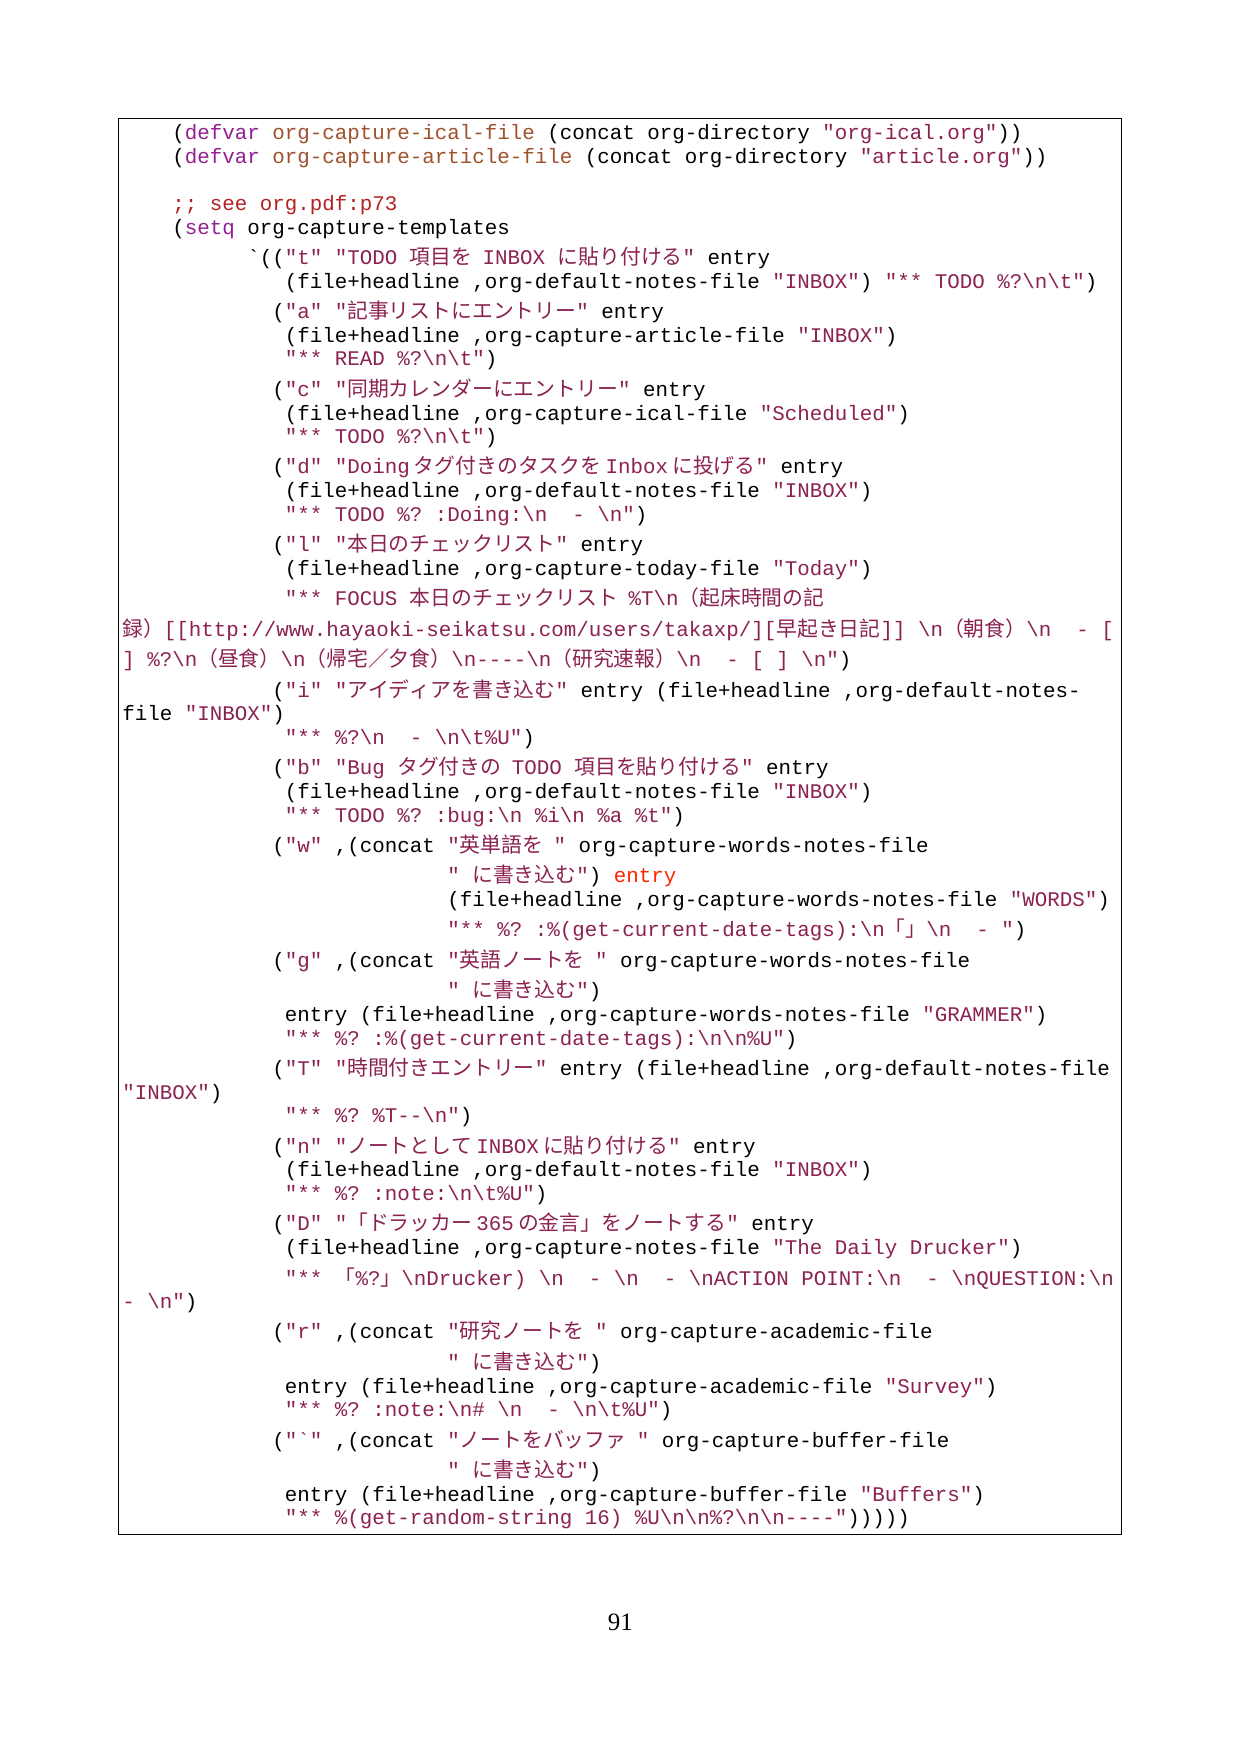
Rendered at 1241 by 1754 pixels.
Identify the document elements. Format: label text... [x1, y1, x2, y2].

text (setq org-capture-templates [119, 213, 1121, 236]
text ;; see org.pdf:p73 [119, 189, 1121, 213]
text "** 「%?」\nDrucker) \n - \n - \nACTION POINT:\n - \nQUESTION:\n - \n") [119, 1257, 1121, 1311]
text " に書き込む") [119, 1341, 1121, 1372]
text ("i" "アイディアを書き込む" entry (file+headline ,org-default-notes-file "INBOX") [119, 669, 1121, 723]
text (file+headline ,org-capture-notes-file "The Daily Drucker") [119, 1233, 1121, 1257]
text entry (file+headline ,org-capture-academic-file "Survey") [119, 1372, 1121, 1395]
text " に書き込む") entry [119, 855, 1121, 885]
text ("T" "時間付きエントリー" entry (file+headline ,org-default-notes-file "INBOX") [119, 1047, 1121, 1101]
text (file+headline ,org-capture-article-file "INBOX") [119, 321, 1121, 344]
text (defvar org-capture-article-file (concat org-directory "article.org")) [119, 142, 1121, 165]
text " に書き込む") [119, 1449, 1121, 1480]
text ("w" ,(concat "英単語を " org-capture-words-notes-file [119, 824, 1121, 855]
text (file+headline ,org-capture-today-file "Today") [119, 554, 1121, 578]
text " に書き込む") [119, 969, 1121, 1000]
text (file+headline ,org-default-notes-file "INBOX") "** TODO %?\n\t") [119, 267, 1121, 290]
text ("b" "Bug タグ付きの TODO 項目を貼り付ける" entry [119, 747, 1121, 777]
text (defvar org-capture-ical-file (concat org-directory "org-ical.org")) [119, 119, 1121, 142]
text (file+headline ,org-default-notes-file "INBOX") [119, 1155, 1121, 1179]
text ("l" "本日のチェックリスト" entry [119, 523, 1121, 554]
text entry (file+headline ,org-capture-buffer-file "Buffers") [119, 1480, 1121, 1503]
text entry (file+headline ,org-capture-words-notes-file "GRAMMER") [119, 1000, 1121, 1024]
text "** %? :%(get-current-date-tags):\n「」\n - ") [119, 909, 1121, 939]
text `(("t" "TODO 項目を INBOX に貼り付ける" entry [119, 236, 1121, 267]
text ("c" "同期カレンダーにエントリー" entry [119, 368, 1121, 398]
text ("d" "Doingタグ付きのタスクをInboxに投げる" entry [119, 446, 1121, 476]
text ("D" "「ドラッカー365の金言」をノートする" entry [119, 1203, 1121, 1233]
text "** TODO %?\n\t") [119, 422, 1121, 446]
text (file+headline ,org-default-notes-file "INBOX") [119, 777, 1121, 801]
text "** %? :note:\n\t%U") [119, 1179, 1121, 1203]
text ("r" ,(concat "研究ノートを " org-capture-academic-file [119, 1311, 1121, 1341]
text ("a" "記事リストにエントリー" entry [119, 290, 1121, 321]
text "** %?\n - \n\t%U") [119, 723, 1121, 747]
text "** FOCUS 本日のチェックリスト %T\n（起床時間の記録）[[http://www.hayaoki-seikatsu.com/users/takaxp/][早起き日記]] \n（朝食）\n - [ ] %?\n（昼食）\n（帰宅／夕食）\n----\n（研究速報）\n - [ ] \n") [119, 578, 1121, 669]
text "** %? :%(get-current-date-tags):\n\n%U") [119, 1024, 1121, 1047]
text "** %? %T--\n") [119, 1101, 1121, 1125]
text (file+headline ,org-capture-words-notes-file "WORDS") [119, 885, 1121, 909]
text ("n" "ノートとしてINBOXに貼り付ける" entry [119, 1125, 1121, 1155]
text "** %(get-random-string 16) %U\n\n%?\n\n----"))))) [119, 1503, 1121, 1534]
text ("g" ,(concat "英語ノートを " org-capture-words-notes-file [119, 939, 1121, 969]
text "** READ %?\n\t") [119, 344, 1121, 368]
text (file+headline ,org-capture-ical-file "Scheduled") [119, 398, 1121, 422]
text "** TODO %? :Doing:\n - \n") [119, 500, 1121, 523]
text "** %? :note:\n# \n - \n\t%U") [119, 1395, 1121, 1419]
text "** TODO %? :bug:\n %i\n %a %t") [119, 801, 1121, 824]
text (file+headline ,org-default-notes-file "INBOX") [119, 476, 1121, 500]
text ("`" ,(concat "ノートをバッファ " org-capture-buffer-file [119, 1419, 1121, 1449]
